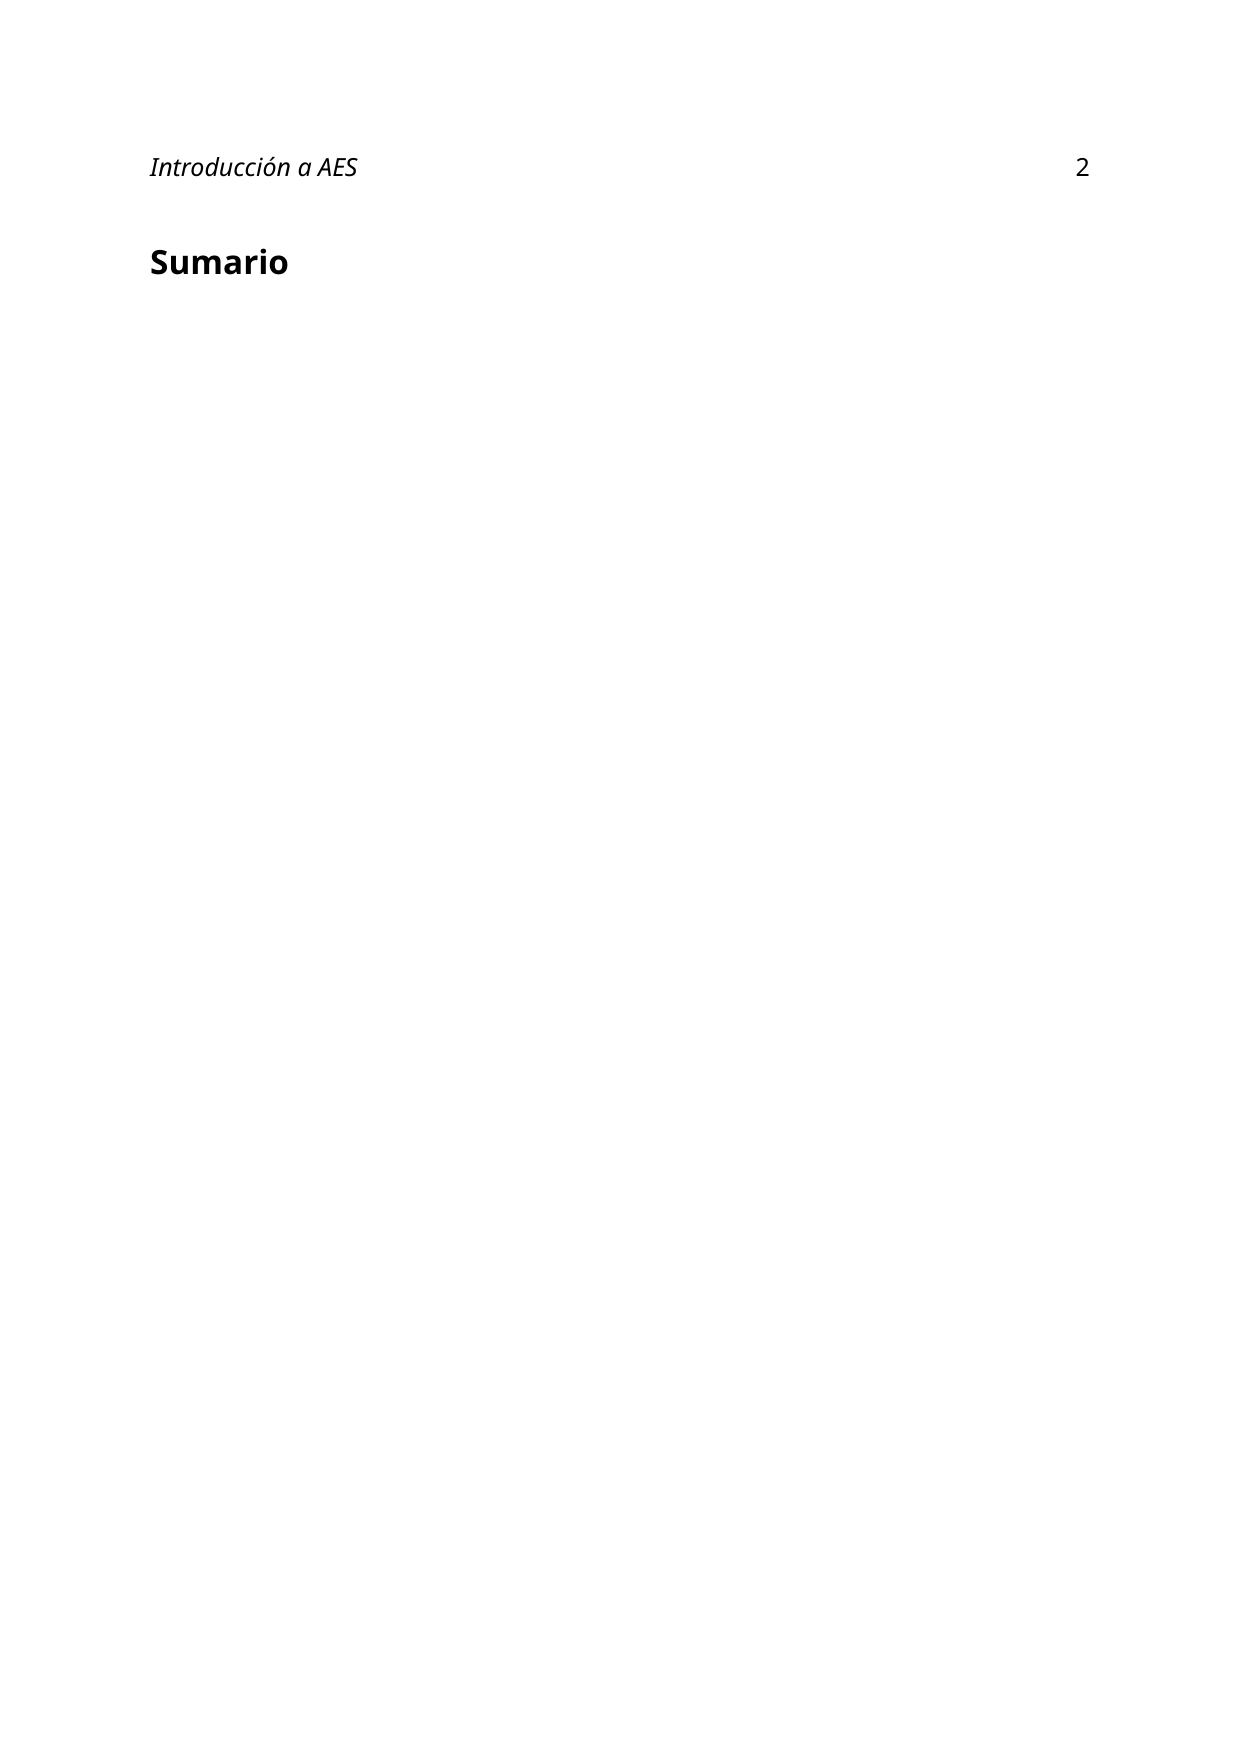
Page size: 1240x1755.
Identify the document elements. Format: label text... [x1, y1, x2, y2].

subtitle Sumario [150, 238, 1089, 284]
